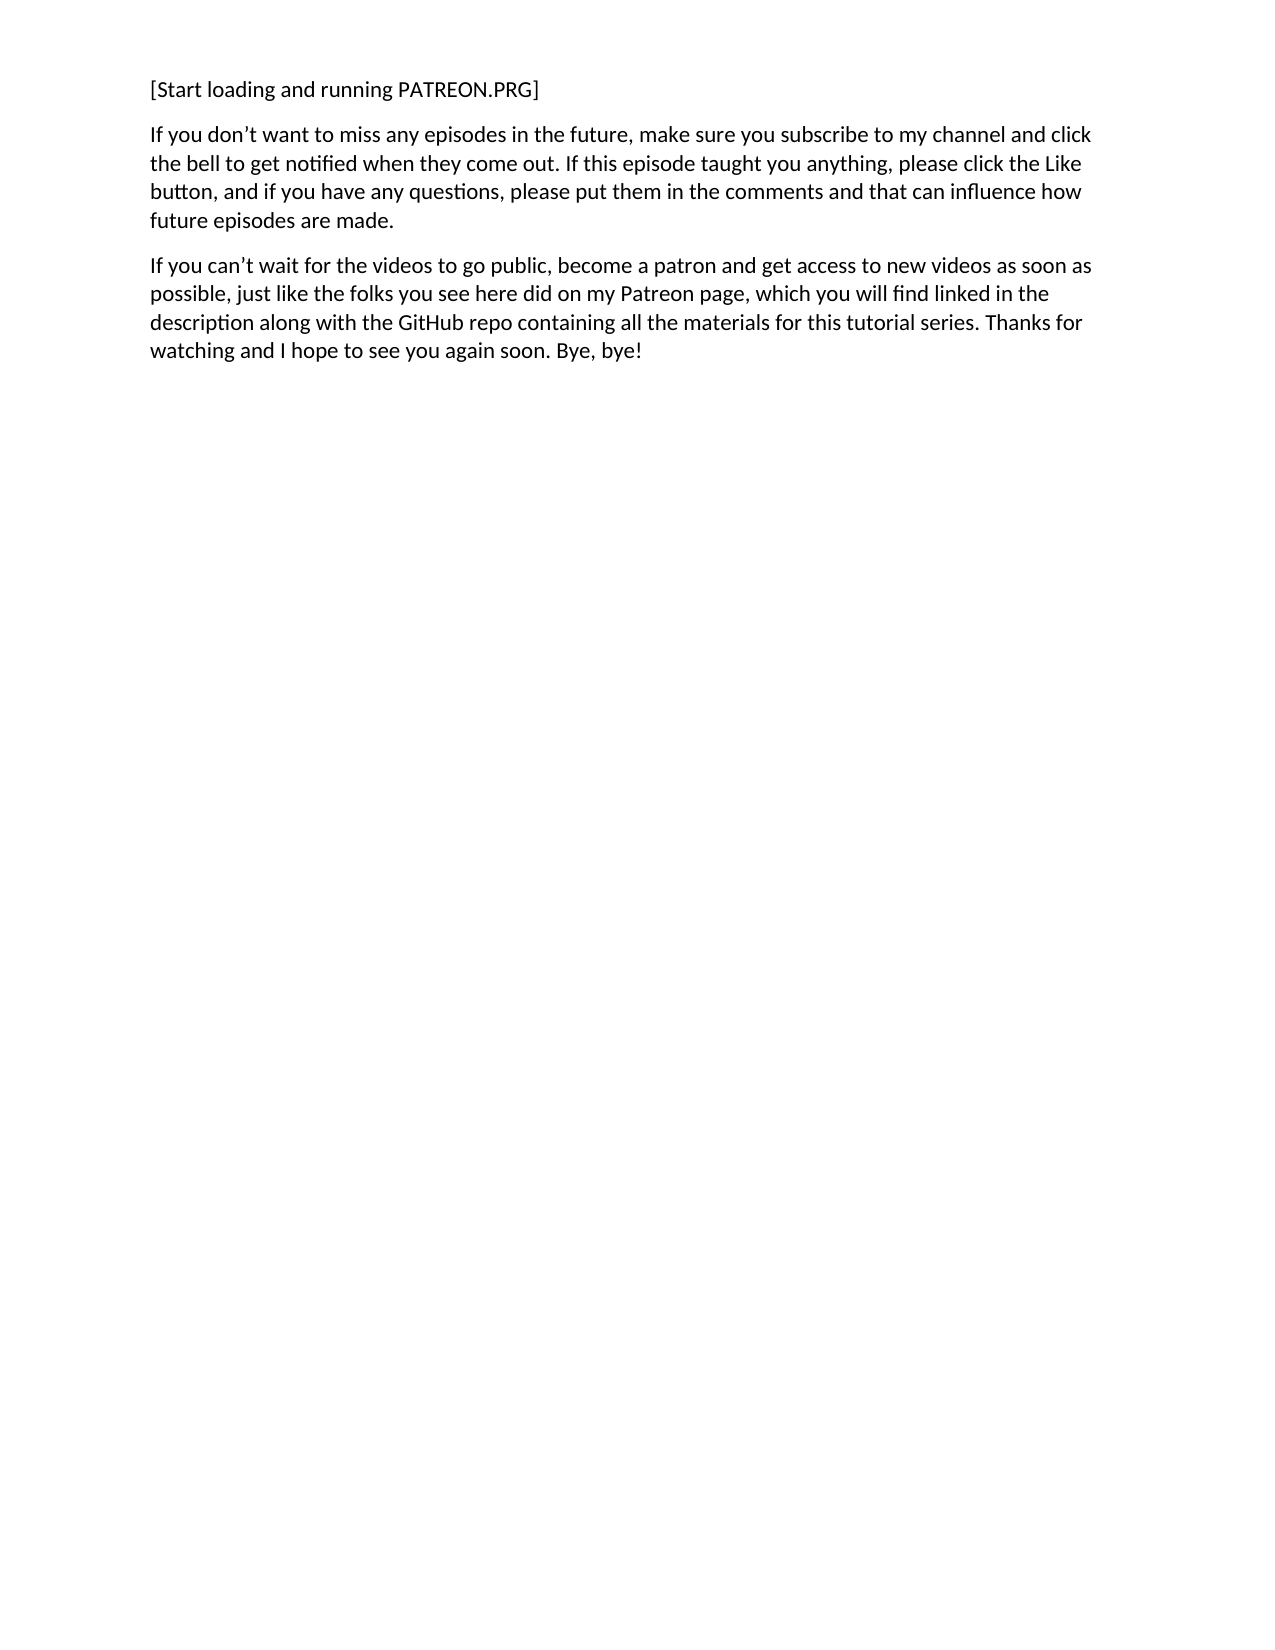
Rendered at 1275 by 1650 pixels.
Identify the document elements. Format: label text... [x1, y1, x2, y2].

text [Start loading and running PATREON.PRG] [150, 75, 1125, 103]
text If you can’t wait for the videos to go public, become a patron and get access to new videos as soon as possible, just like the folks you see here did on my Patreon page, which you will find linked in the description along with the GitHub repo containing all the materials for this tutorial series. Thanks for watching and I hope to see you again soon. Bye, bye! [150, 251, 1125, 365]
text If you don’t want to miss any episodes in the future, make sure you subscribe to my channel and click the bell to get notified when they come out. If this episode taught you anything, please click the Like button, and if you have any questions, please put them in the comments and that can influence how future episodes are made. [150, 120, 1125, 234]
